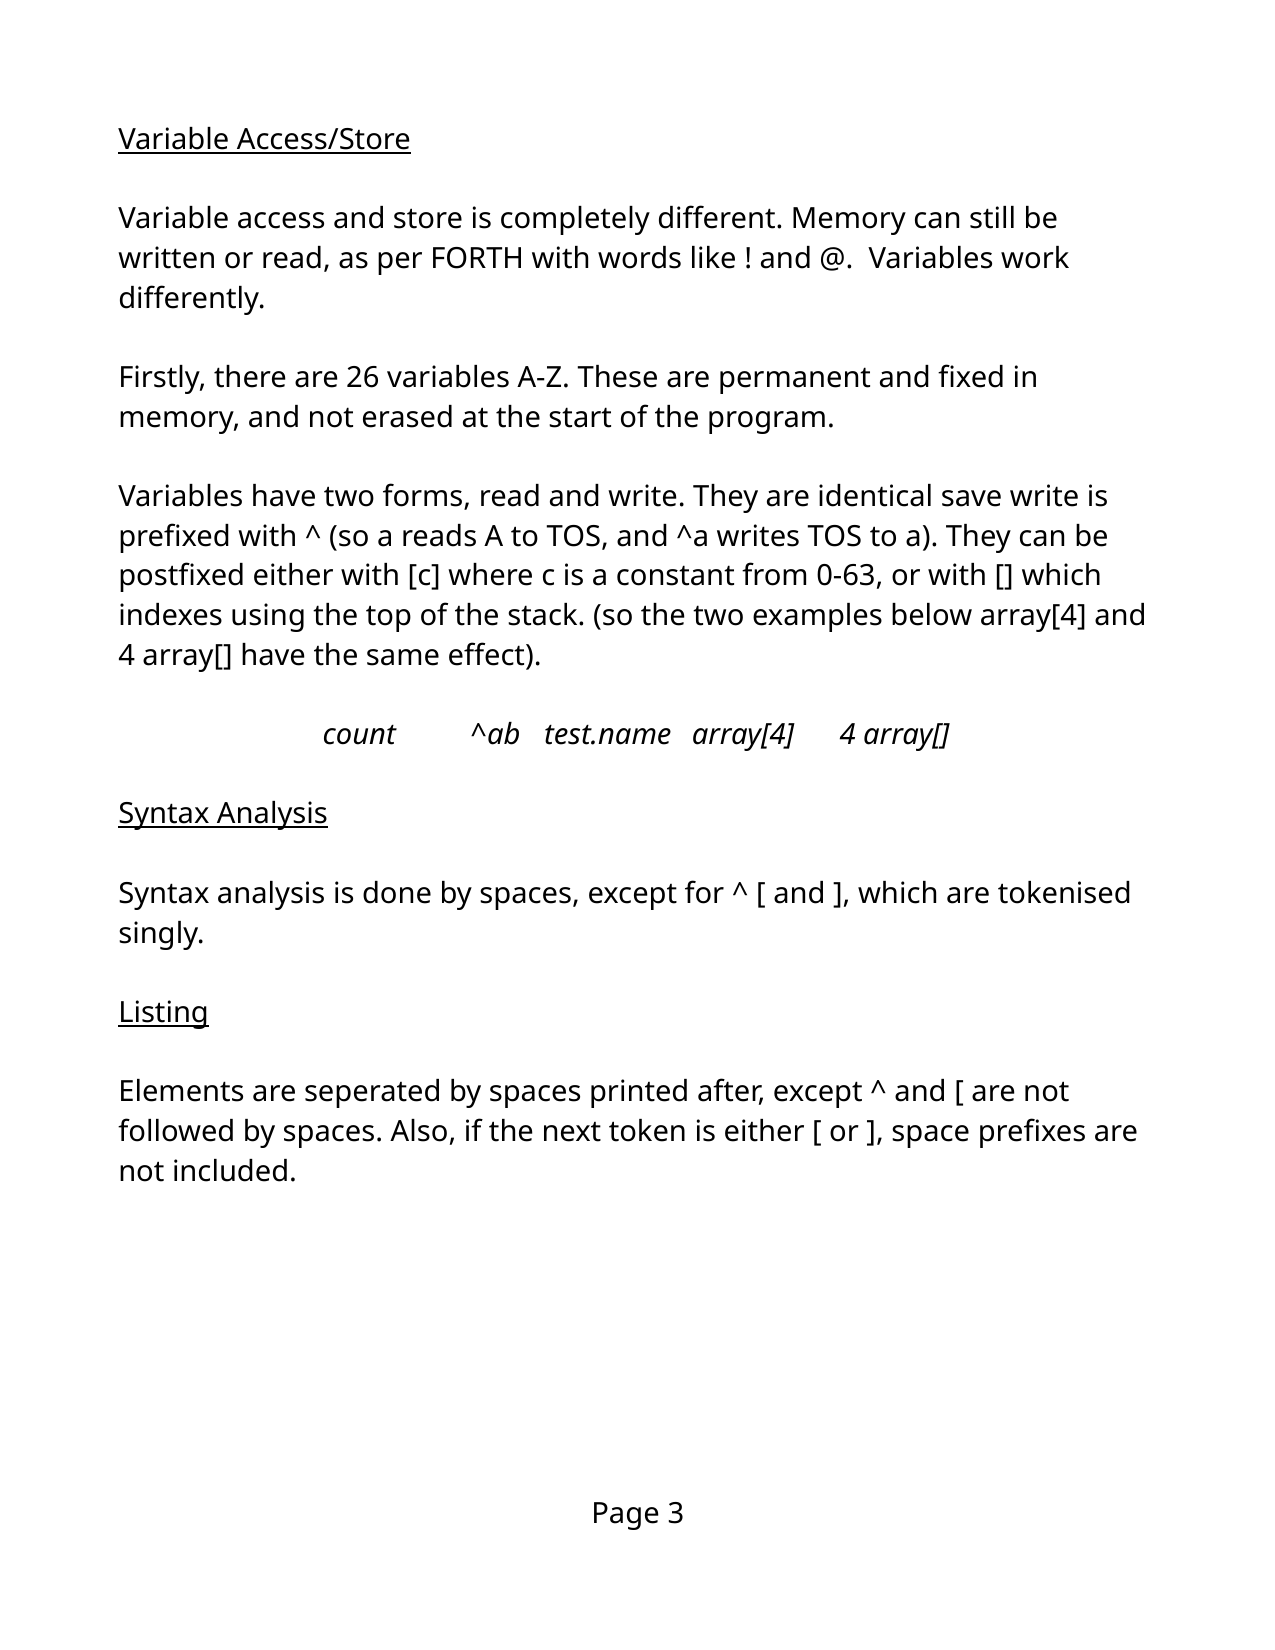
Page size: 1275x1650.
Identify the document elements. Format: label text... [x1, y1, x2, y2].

text Syntax Analysis [118, 793, 1157, 832]
text Elements are seperated by spaces printed after, except ^ and [ are not followed by spaces. Also, if the next token is either [ or ], space prefixes are not included. [118, 1071, 1157, 1190]
text count ^ab test.name array[4] 4 array[] [118, 713, 1157, 753]
text Syntax analysis is done by spaces, except for ^ [ and ], which are tokenised singly. [118, 872, 1157, 952]
text Firstly, there are 26 variables A-Z. These are permanent and fixed in memory, and not erased at the start of the program. [118, 356, 1157, 436]
text Variable Access/Store [118, 118, 1157, 158]
text Listing [118, 991, 1157, 1031]
text Variables have two forms, read and write. They are identical save write is prefixed with ^ (so a reads A to TOS, and ^a writes TOS to a). They can be postfixed either with [c] where c is a constant from 0-63, or with [] which indexes using the top of the stack. (so the two examples below array[4] and 4 array[] have the same effect). [118, 475, 1157, 674]
text Variable access and store is completely different. Memory can still be written or read, as per FORTH with words like ! and @. Variables work differently. [118, 197, 1157, 317]
